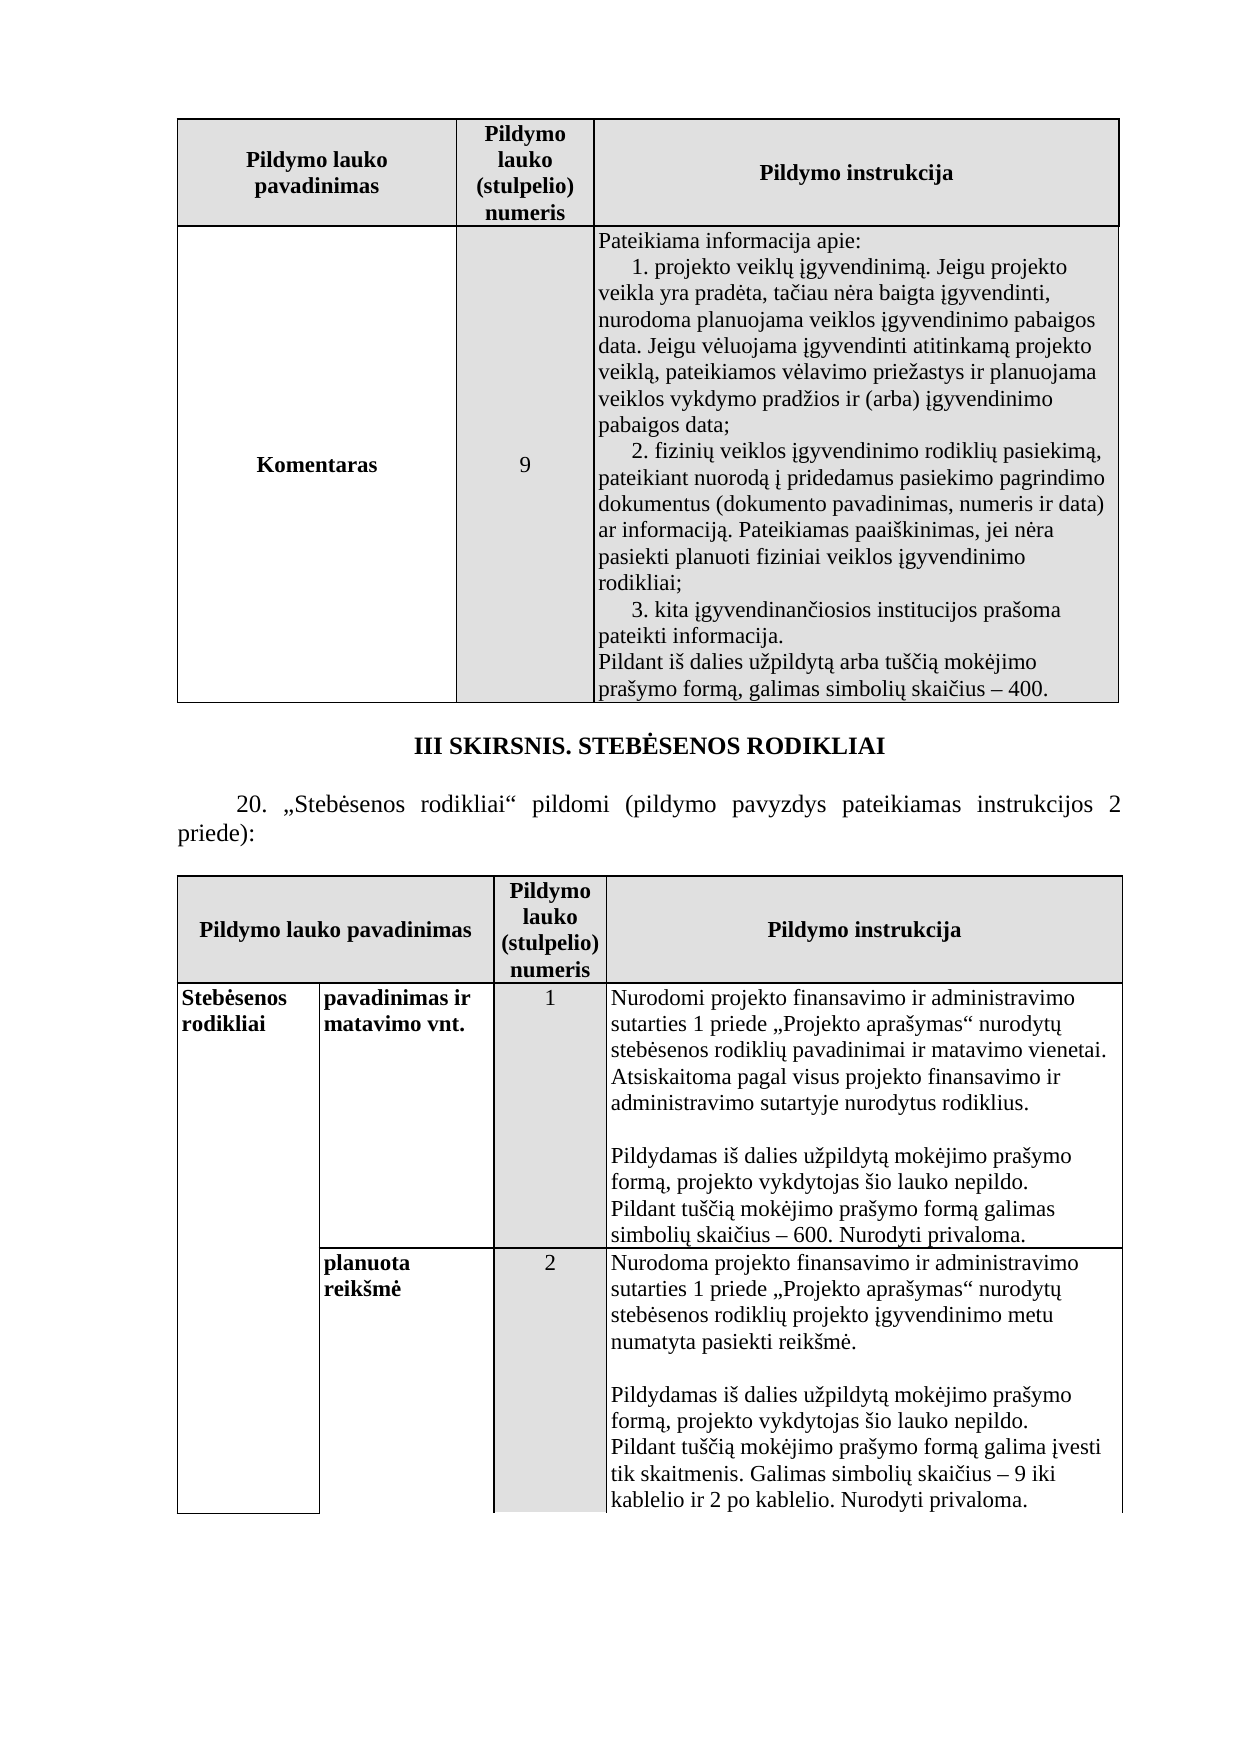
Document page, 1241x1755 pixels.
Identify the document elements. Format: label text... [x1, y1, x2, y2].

text 20. „Stebėsenos rodikliai“ pildomi (pildymo pavyzdys pateikiamas instrukcijos 2 priede): [177, 789, 1122, 846]
table_header Pildymo lauko pavadinimas [178, 877, 493, 982]
table_cell Stebėsenos rodikliai [178, 984, 319, 1512]
table_header Pildymo lauko (stulpelio) numeris [457, 120, 593, 225]
table_header Pildymo lauko pavadinimas [178, 120, 456, 225]
table_cell 1 [495, 984, 606, 1247]
text III SKIRSNIS. STEBĖSENOS RODIKLIAI [177, 731, 1122, 760]
table_header Pildymo instrukcija [595, 120, 1118, 225]
table_cell 9 [457, 227, 593, 702]
table_cell Komentaras [178, 227, 456, 702]
table_cell planuota reikšmė [320, 1249, 493, 1512]
table_cell Nurodomi projekto finansavimo ir administravimo sutarties 1 priede „Projekto aprašymas“ nurodytų stebėsenos rodiklių pavadinimai ir matavimo vienetai. Atsiskaitoma pagal visus projekto finansavimo ir administravimo sutartyje nurodytus rodiklius. Pildydamas iš dalies užpildytą mokėjimo prašymo formą, projekto vykdytojas šio lauko nepildo. Pildant tuščią mokėjimo prašymo formą galimas simbolių skaičius – 600. Nurodyti privaloma. [607, 984, 1122, 1247]
table_header Pildymo instrukcija [607, 877, 1122, 982]
table_cell Nurodoma projekto finansavimo ir administravimo sutarties 1 priede „Projekto aprašymas“ nurodytų stebėsenos rodiklių projekto įgyvendinimo metu numatyta pasiekti reikšmė. Pildydamas iš dalies užpildytą mokėjimo prašymo formą, projekto vykdytojas šio lauko nepildo. Pildant tuščią mokėjimo prašymo formą galima įvesti tik skaitmenis. Galimas simbolių skaičius – 9 iki kablelio ir 2 po kablelio. Nurodyti privaloma. [607, 1249, 1122, 1512]
table_cell 2 [495, 1249, 606, 1512]
table_cell pavadinimas ir matavimo vnt. [320, 984, 493, 1247]
table_header Pildymo lauko (stulpelio) numeris [495, 877, 606, 982]
table_cell Pateikiama informacija apie: 1. projekto veiklų įgyvendinimą. Jeigu projekto veikla yra pradėta, tačiau nėra baigta įgyvendinti, nurodoma planuojama veiklos įgyvendinimo pabaigos data. Jeigu vėluojama įgyvendinti atitinkamą projekto veiklą, pateikiamos vėlavimo priežastys ir planuojama veiklos vykdymo pradžios ir (arba) įgyvendinimo pabaigos data; 2. fizinių veiklos įgyvendinimo rodiklių pasiekimą, pateikiant nuorodą į pridedamus pasiekimo pagrindimo dokumentus (dokumento pavadinimas, numeris ir data) ar informaciją. Pateikiamas paaiškinimas, jei nėra pasiekti planuoti fiziniai veiklos įgyvendinimo rodikliai; 3. kita įgyvendinančiosios institucijos prašoma pateikti informacija. Pildant iš dalies užpildytą arba tuščią mokėjimo prašymo formą, galimas simbolių skaičius – 400. [595, 227, 1118, 702]
